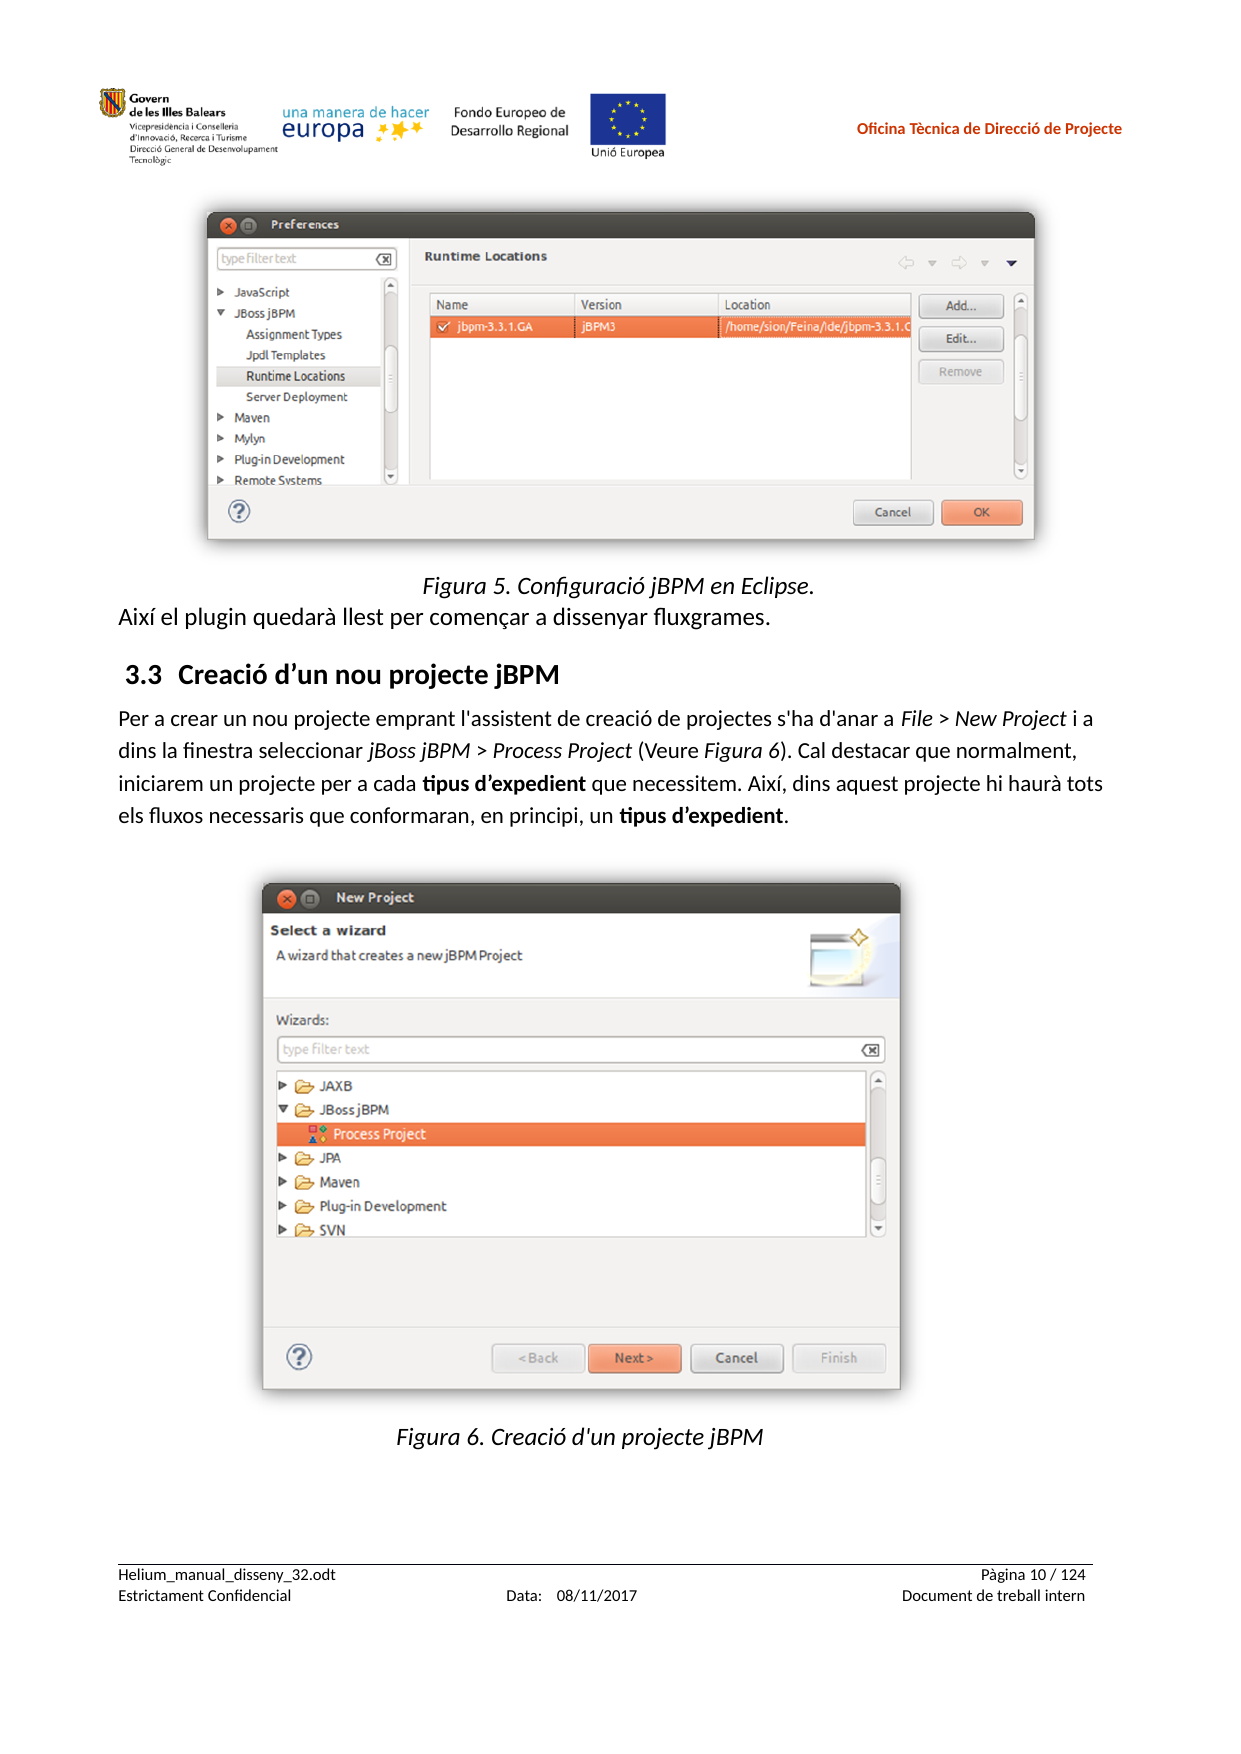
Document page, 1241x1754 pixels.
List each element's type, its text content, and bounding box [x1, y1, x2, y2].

picture [231, 851, 932, 1421]
text Per a crear un nou projecte emprant l'assistent de creació de projectes s'ha d'anar a File > New Project i a dins la finestra seleccionar jBoss jBPM > Process Project (Veure Figura 6). Cal destacar que normalment, iniciarem un projecte per a cada tipus d’expedient que necessitem. Així, dins aquest projecte hi haurà tots els fluxos necessaris que conformaran, en principi, un tipus d’expedient. [118, 704, 1122, 829]
text Així el plugin quedarà llest per començar a dissenyar fluxgrames. [118, 168, 1122, 631]
text [231, 839, 931, 851]
picture [175, 180, 1065, 571]
text Figura 6. Creació d'un projecte jBPM [231, 1421, 931, 1451]
picture [99, 87, 668, 166]
text Figura 5. Configuració jBPM en Eclipse. [175, 571, 1065, 601]
subtitle Creació d’un nou projecte jBPM [118, 656, 1122, 692]
